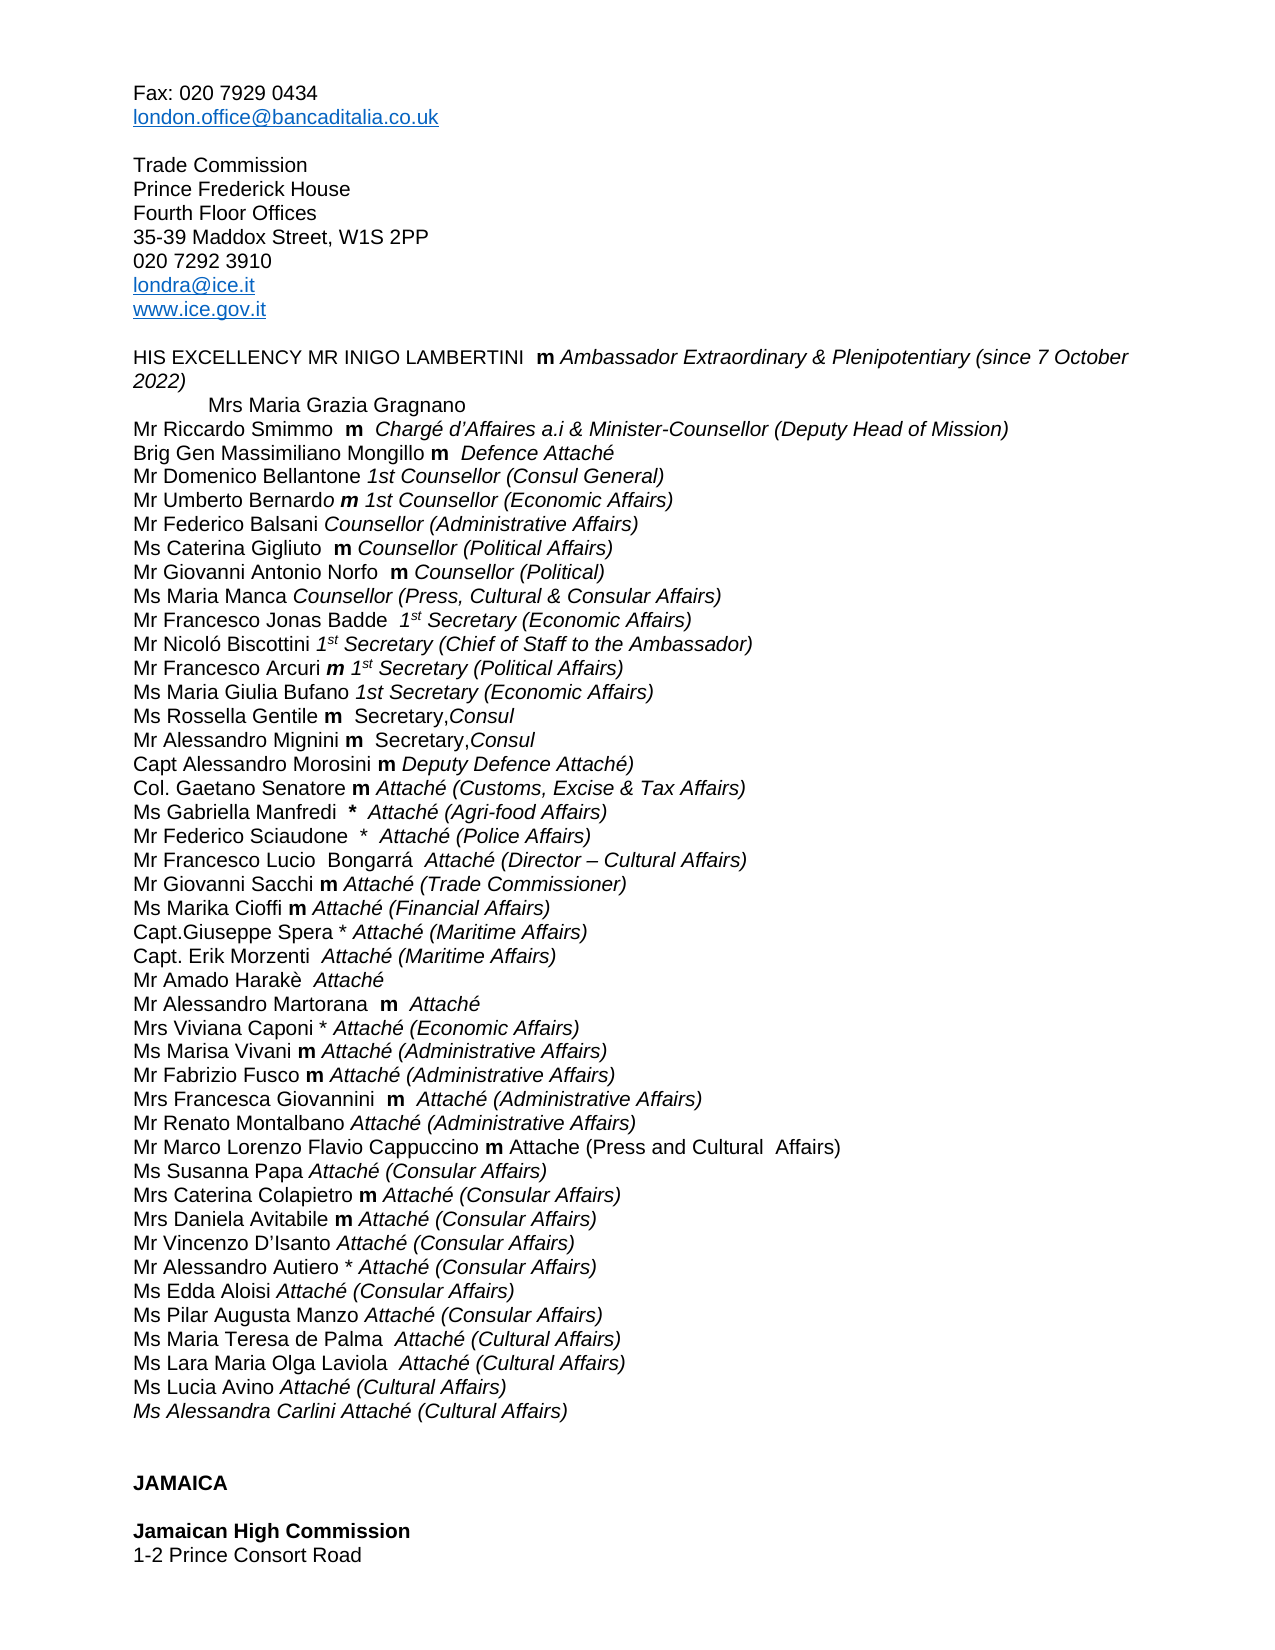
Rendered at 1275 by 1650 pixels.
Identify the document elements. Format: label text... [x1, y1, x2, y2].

text Capt Alessandro Morosini m Deputy Defence Attaché) [133, 752, 1181, 776]
text Jamaican High Commission [133, 1518, 1181, 1542]
text Mr Alessandro Autiero * Attaché (Consular Affairs) [133, 1255, 1181, 1279]
text Mrs Francesca Giovannini m Attaché (Administrative Affairs) [133, 1087, 1181, 1111]
text JAMAICA [133, 1471, 1181, 1494]
text Trade Commission [133, 153, 1181, 177]
text Mr Renato Montalbano Attaché (Administrative Affairs) [133, 1111, 1181, 1135]
text Fax: 020 7929 0434 [133, 81, 1181, 105]
text Mr Francesco Arcuri m 1st Secretary (Political Affairs) [133, 656, 1181, 680]
text Mr Federico Balsani Counsellor (Administrative Affairs) [133, 512, 1181, 536]
text Mr Umberto Bernardo m 1st Counsellor (Economic Affairs) [133, 488, 1181, 512]
text Prince Frederick House [133, 177, 1181, 201]
text Mr Federico Sciaudone * Attaché (Police Affairs) [133, 824, 1181, 848]
text Mr Francesco Lucio Bongarrá Attaché (Director – Cultural Affairs) [133, 848, 1181, 872]
text Ms Alessandra Carlini Attaché (Cultural Affairs) [133, 1399, 1181, 1423]
text Mr Fabrizio Fusco m Attaché (Administrative Affairs) [133, 1063, 1181, 1087]
text Mrs Caterina Colapietro m Attaché (Consular Affairs) [133, 1183, 1181, 1207]
text Mr Vincenzo D’Isanto Attaché (Consular Affairs) [133, 1231, 1181, 1255]
text Ms Lara Maria Olga Laviola Attaché (Cultural Affairs) [133, 1351, 1181, 1375]
text Ms Maria Manca Counsellor (Press, Cultural & Consular Affairs) [133, 584, 1181, 608]
text Ms Maria Teresa de Palma Attaché (Cultural Affairs) [133, 1327, 1181, 1351]
text 1-2 Prince Consort Road [133, 1542, 1181, 1566]
text Mr Giovanni Antonio Norfo m Counsellor (Political) [133, 560, 1181, 584]
text Mr Riccardo Smimmo m Chargé d’Affaires a.i & Minister-Counsellor (Deputy Head of Mission) [133, 416, 1181, 440]
text Col. Gaetano Senatore m Attaché (Customs, Excise & Tax Affairs) [133, 776, 1181, 800]
text Ms Pilar Augusta Manzo Attaché (Consular Affairs) [133, 1303, 1181, 1327]
text Ms Lucia Avino Attaché (Cultural Affairs) [133, 1375, 1181, 1399]
text londra@ice.it [133, 273, 1181, 297]
text london.office@bancaditalia.co.uk [133, 105, 1181, 129]
text Mr Giovanni Sacchi m Attaché (Trade Commissioner) [133, 872, 1181, 896]
text Mr Alessandro Martorana m Attaché [133, 991, 1181, 1015]
text Ms Marisa Vivani m Attaché (Administrative Affairs) [133, 1039, 1181, 1063]
text Mr Marco Lorenzo Flavio Cappuccino m Attache (Press and Cultural Affairs) [133, 1135, 1181, 1159]
text Mr Nicoló Biscottini 1st Secretary (Chief of Staff to the Ambassador) [133, 632, 1181, 656]
text Mr Francesco Jonas Badde 1st Secretary (Economic Affairs) [133, 608, 1181, 632]
text Ms Caterina Gigliuto m Counsellor (Political Affairs) [133, 536, 1181, 560]
text Brig Gen Massimiliano Mongillo m Defence Attaché [133, 440, 1181, 464]
text Mr Amado Harakè Attaché [133, 967, 1181, 991]
text Mrs Maria Grazia Gragnano [133, 392, 1181, 416]
text Ms Gabriella Manfredi * Attaché (Agri-food Affairs) [133, 800, 1181, 824]
text Mr Domenico Bellantone 1st Counsellor (Consul General) [133, 464, 1181, 488]
text Capt.Giuseppe Spera * Attaché (Maritime Affairs) [133, 919, 1181, 943]
text Ms Marika Cioffi m Attaché (Financial Affairs) [133, 896, 1181, 919]
text HIS EXCELLENCY MR INIGO LAMBERTINI m Ambassador Extraordinary & Plenipotentiary (since 7 October 2022) [133, 344, 1181, 392]
text Ms Edda Aloisi Attaché (Consular Affairs) [133, 1279, 1181, 1303]
text Mrs Daniela Avitabile m Attaché (Consular Affairs) [133, 1207, 1181, 1231]
text 020 7292 3910 [133, 249, 1181, 273]
text Ms Susanna Papa Attaché (Consular Affairs) [133, 1159, 1181, 1183]
text Ms Rossella Gentile m Secretary,Consul [133, 704, 1181, 728]
text Mr Alessandro Mignini m Secretary,Consul [133, 728, 1181, 752]
text 35-39 Maddox Street, W1S 2PP [133, 225, 1181, 249]
text www.ice.gov.it [133, 297, 1181, 321]
text Fourth Floor Offices [133, 201, 1181, 225]
text Mrs Viviana Caponi * Attaché (Economic Affairs) [133, 1015, 1181, 1039]
text Capt. Erik Morzenti Attaché (Maritime Affairs) [133, 943, 1181, 967]
text Ms Maria Giulia Bufano 1st Secretary (Economic Affairs) [133, 680, 1181, 704]
